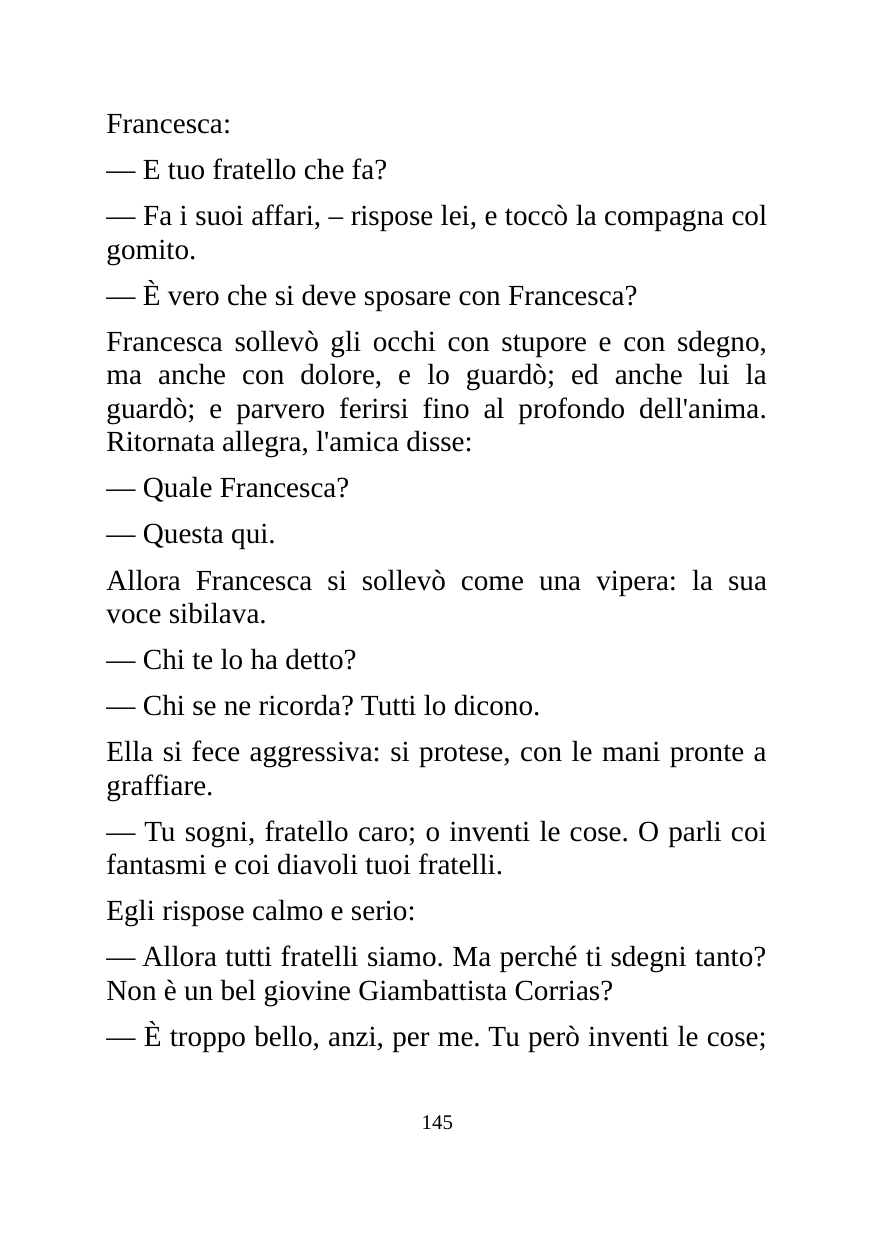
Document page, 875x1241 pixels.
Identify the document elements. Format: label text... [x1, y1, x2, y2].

text — Fa i suoi affari, – rispose lei, e toccò la compagna col gomito. [106, 198, 768, 265]
text — Chi se ne ricorda? Tutti lo dicono. [106, 688, 768, 722]
text — Quale Francesca? [106, 471, 768, 504]
text Ella si fece aggressiva: si protese, con le mani pronte a graffiare. [106, 734, 768, 801]
text — È troppo bello, anzi, per me. Tu però inventi le cose; [106, 1019, 768, 1053]
text — Questa qui. [106, 517, 768, 550]
text — E tuo fratello che fa? [106, 152, 768, 186]
text — Allora tutti fratelli siamo. Ma perché ti sdegni tanto? Non è un bel giovine Giambattista Corrias? [106, 939, 768, 1007]
text — È vero che si deve sposare con Francesca? [106, 278, 768, 311]
text Allora Francesca si sollevò come una vipera: la sua voce sibilava. [106, 563, 768, 630]
text — Tu sogni, fratello caro; o inventi le cose. O parli coi fantasmi e coi diavoli tuoi fratelli. [106, 814, 768, 881]
text Egli rispose calmo e serio: [106, 893, 768, 927]
text — Chi te lo ha detto? [106, 642, 768, 676]
text Francesca sollevò gli occhi con stupore e con sdegno, ma anche con dolore, e lo guardò; ed anche lui la guardò; e parvero ferirsi fino al profondo dell'anima. Ritornata allegra, l'amica disse: [106, 324, 768, 458]
text Francesca: [106, 106, 768, 140]
